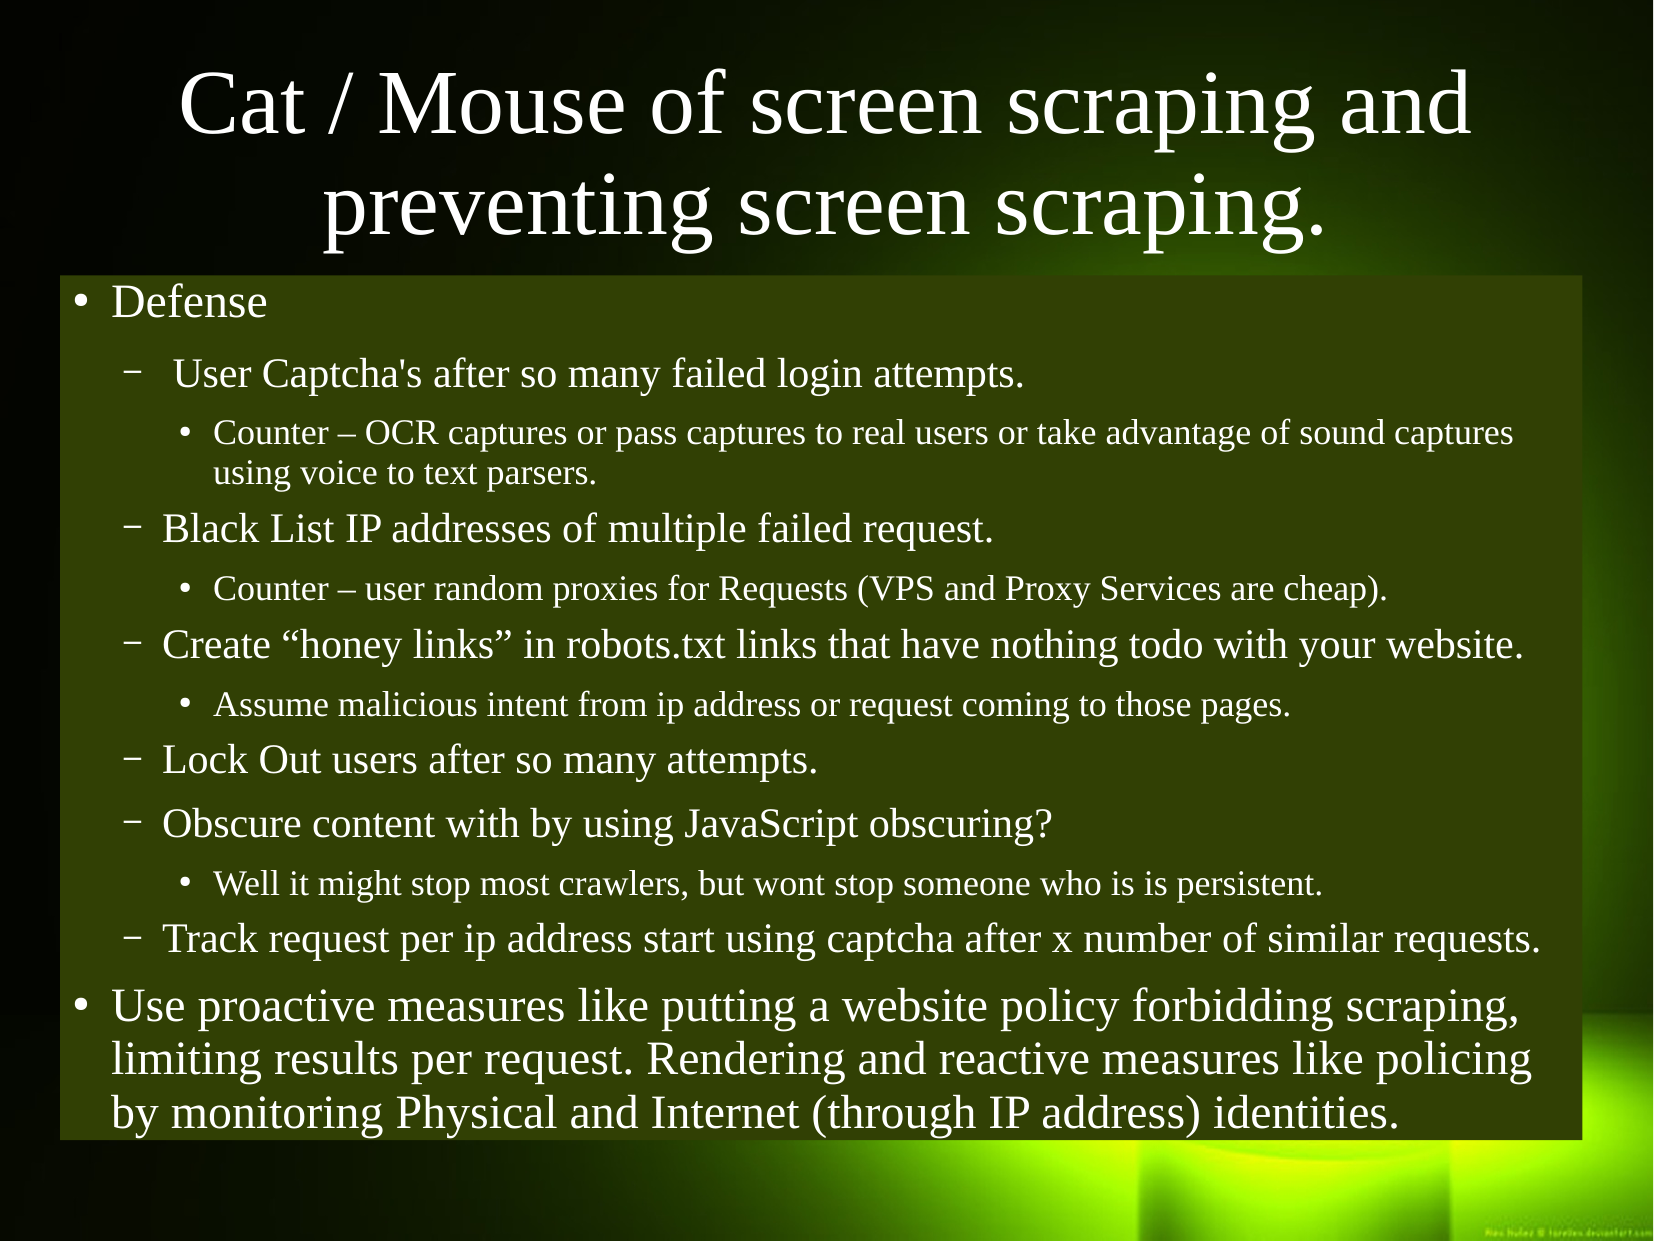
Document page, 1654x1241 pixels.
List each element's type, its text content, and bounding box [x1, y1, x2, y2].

list Defense User Captcha's after so many failed login attempts. Counter – OCR captures or pass captures to real users or take advantage of sound captures using voice to text parsers. Black List IP addresses of multiple failed request. Counter – user random proxies for Requests (VPS and Proxy Services are cheap). Create “honey links” in robots.txt links that have nothing todo with your website. Assume malicious intent from ip address or request coming to those pages. Lock Out users after so many attempts. Obscure content with by using JavaScript obscuring? Well it might stop most crawlers, but wont stop someone who is is persistent. Track request per ip address start using captcha after x number of similar requests. Use proactive measures like putting a website policy forbidding scraping, limiting results per request. Rendering and reactive measures like policing by monitoring Physical and Internet (through IP address) identities. [60, 275, 1583, 1141]
picture [0, 0, 1654, 1241]
title Cat / Mouse of screen scraping and preventing screen scraping. [82, 49, 1571, 257]
